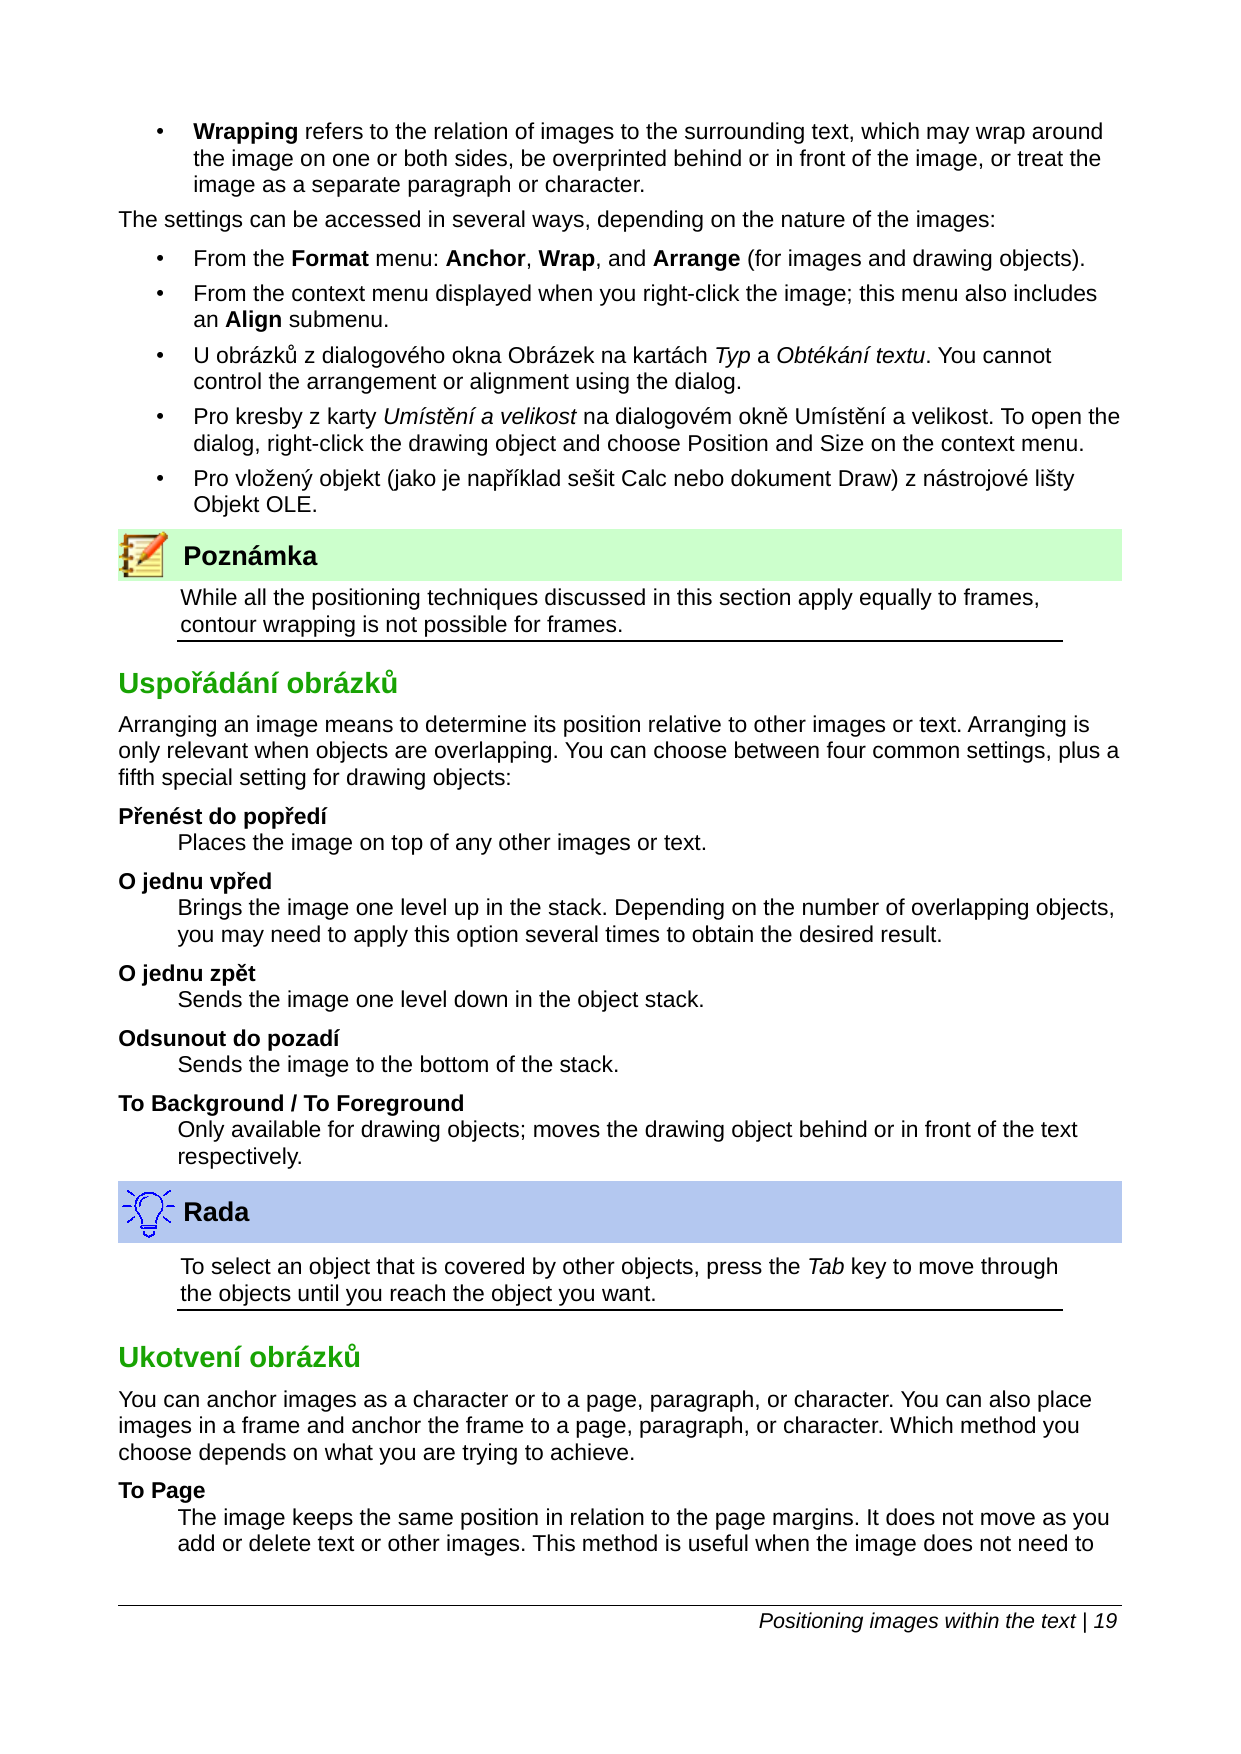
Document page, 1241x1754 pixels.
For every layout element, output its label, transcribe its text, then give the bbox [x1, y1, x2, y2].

subtitle Uspořádání obrázků [118, 666, 1122, 699]
list U obrázků z dialogového okna Obrázek na kartách Typ a Obtékání textu. You cannot control the arrangement or alignment using the dialog. [156, 342, 1122, 394]
list From the Format menu: Anchor, Wrap, and Arrange (for images and drawing objects). [156, 245, 1122, 271]
text O jednu vpřed [118, 868, 1122, 894]
text You can anchor images as a character or to a page, paragraph, or character. You can also place images in a frame and anchor the frame to a page, paragraph, or character. Which method you choose depends on what you are trying to achieve. [118, 1386, 1122, 1465]
text The image keeps the same position in relation to the page margins. It does not move as you add or delete text or other images. This method is useful when the image does not need to [177, 1504, 1122, 1556]
list The settings can be accessed in several ways, depending on the nature of the images: [118, 206, 1122, 232]
text To select an object that is covered by other objects, press the Tab key to move through the objects until you reach the object you want. [177, 1250, 1063, 1309]
subtitle Ukotvení obrázků [118, 1340, 1122, 1374]
list Pro vložený objekt (jako je například sešit Calc nebo dokument Draw) z nástrojové lišty Objekt OLE. [156, 465, 1122, 517]
text Přenést do popředí [118, 803, 1122, 829]
text Odsunout do pozadí [118, 1025, 1122, 1051]
picture [119, 1182, 179, 1242]
list Arranging an image means to determine its position relative to other images or text. Arranging is only relevant when objects are overlapping. You can choose between four common settings, plus a fifth special setting for drawing objects: [118, 711, 1122, 790]
list From the context menu displayed when you right-click the image; this menu also includes an Align submenu. [156, 280, 1122, 333]
text To Background / To Foreground [118, 1090, 1122, 1116]
text Places the image on top of any other images or text. [177, 829, 1122, 855]
list Wrapping refers to the relation of images to the surrounding text, which may wrap around the image on one or both sides, be overprinted behind or in front of the image, or treat the image as a separate paragraph or character. [156, 118, 1122, 197]
list Pro kresby z karty Umístění a velikost na dialogovém okně Umístění a velikost. To open the dialog, right-click the drawing object and choose Position and Size on the context menu. [156, 403, 1122, 456]
text Sends the image one level down in the object stack. [177, 986, 1122, 1012]
picture [119, 530, 170, 581]
subtitle Rada [118, 1181, 1122, 1243]
text Brings the image one level up in the stack. Depending on the number of overlapping objects, you may need to apply this option several times to obtain the desired result. [177, 894, 1122, 947]
subtitle Poznámka [118, 529, 1122, 581]
text To Page [118, 1477, 1122, 1504]
text While all the positioning techniques discussed in this section apply equally to frames, contour wrapping is not possible for frames. [177, 581, 1063, 640]
text Sends the image to the bottom of the stack. [177, 1051, 1122, 1077]
text Only available for drawing objects; moves the drawing object behind or in front of the text respectively. [177, 1116, 1122, 1169]
text O jednu zpět [118, 959, 1122, 986]
